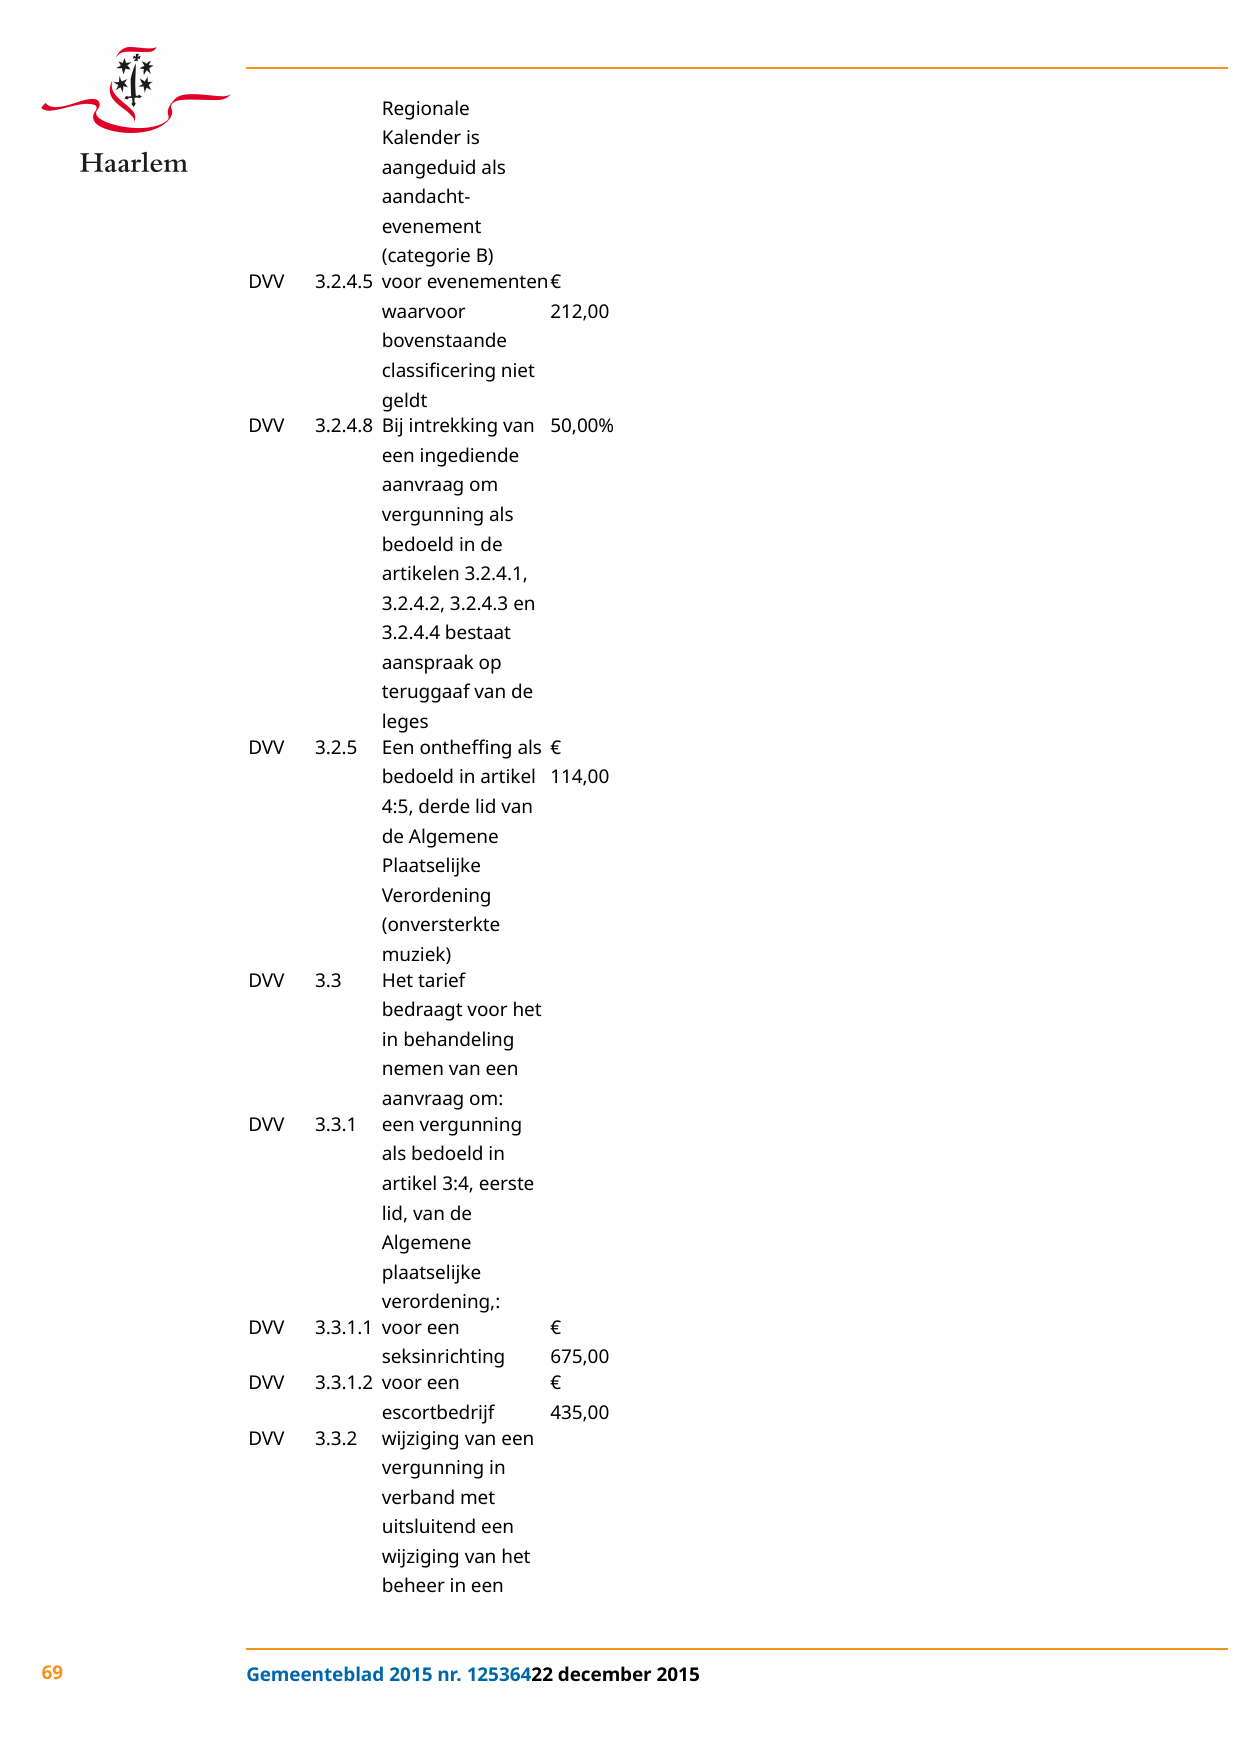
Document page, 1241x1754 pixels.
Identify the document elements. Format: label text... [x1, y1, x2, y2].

table_cell 50,00% [550, 413, 617, 734]
table_cell wijziging van een vergunning in verband met uitsluitend een wijziging van het beheer in een [382, 1425, 550, 1598]
table_cell een vergunning als bedoeld in artikel 3:4, eerste lid, van de Algemene plaatselijke verordening,: [382, 1111, 550, 1314]
table_cell DVV [248, 1425, 315, 1598]
table_cell [751, 967, 817, 1111]
table_cell Een ontheffing als bedoeld in artikel 4:5, derde lid van de Algemene Plaatselijke Verordening (onversterkte muziek) [382, 734, 550, 967]
table_cell [818, 269, 884, 412]
table_cell [751, 1314, 817, 1369]
table_cell voor een escortbedrijf [382, 1370, 550, 1425]
table_cell [884, 734, 951, 967]
table_cell [684, 1425, 751, 1598]
table_cell DVV [248, 734, 315, 967]
table_cell [1085, 269, 1152, 412]
table_cell [884, 1111, 951, 1314]
table_cell DVV [248, 967, 315, 1111]
table_cell [884, 1425, 951, 1598]
table_cell [884, 1314, 951, 1369]
table_cell [617, 95, 684, 268]
table_cell [248, 95, 315, 268]
table_cell [617, 967, 684, 1111]
table_cell [818, 1425, 884, 1598]
table_cell [818, 734, 884, 967]
table_cell [1018, 1425, 1085, 1598]
table_cell [1018, 967, 1085, 1111]
table_cell [1085, 734, 1152, 967]
table_cell € 435,00 [550, 1370, 617, 1425]
table_cell [617, 1314, 684, 1369]
table_cell [1018, 1370, 1085, 1425]
table_cell [751, 1370, 817, 1425]
table_cell [550, 95, 617, 268]
table_cell [1085, 1314, 1152, 1369]
table_cell [684, 1314, 751, 1369]
table_cell DVV [248, 1111, 315, 1314]
table_cell [684, 95, 751, 268]
table_cell [751, 413, 817, 734]
table_cell 3.3 [315, 967, 382, 1111]
table_cell [951, 1314, 1018, 1369]
table_cell DVV [248, 413, 315, 734]
table_cell DVV [248, 1370, 315, 1425]
table_cell [751, 269, 817, 412]
table_cell [1018, 1111, 1085, 1314]
table_cell [884, 95, 951, 268]
table_cell [550, 1425, 617, 1598]
table_cell [884, 967, 951, 1111]
table_cell [818, 1314, 884, 1369]
table_cell [617, 269, 684, 412]
table_cell voor een seksinrichting [382, 1314, 550, 1369]
table_cell [1085, 413, 1152, 734]
table_cell 3.2.5 [315, 734, 382, 967]
table_cell [884, 269, 951, 412]
table_cell 3.3.1.2 [315, 1370, 382, 1425]
table_cell [1018, 413, 1085, 734]
table_cell [1085, 1425, 1152, 1598]
table_cell [951, 95, 1018, 268]
table_cell [617, 1370, 684, 1425]
table_cell € 675,00 [550, 1314, 617, 1369]
table_cell [684, 269, 751, 412]
table_cell 3.2.4.5 [315, 269, 382, 412]
table_cell [1018, 1314, 1085, 1369]
table_cell [684, 734, 751, 967]
table_cell [818, 1111, 884, 1314]
table_cell [617, 1425, 684, 1598]
table_cell [550, 1111, 617, 1314]
table_cell [951, 413, 1018, 734]
table_cell [1085, 1370, 1152, 1425]
table_cell [751, 1111, 817, 1314]
table_cell [751, 95, 817, 268]
table_cell voor evenementen waarvoor bovenstaande classificering niet geldt [382, 269, 550, 412]
table_cell [1085, 95, 1152, 268]
table_cell [818, 967, 884, 1111]
table_cell [818, 413, 884, 734]
table_cell 3.3.1.1 [315, 1314, 382, 1369]
table_cell 3.2.4.8 [315, 413, 382, 734]
table_cell € 212,00 [550, 269, 617, 412]
table_cell [884, 413, 951, 734]
table_cell [1085, 967, 1152, 1111]
table_cell [951, 1425, 1018, 1598]
picture [41, 47, 231, 172]
table_cell 3.3.1 [315, 1111, 382, 1314]
table_cell [1018, 95, 1085, 268]
table_cell € 114,00 [550, 734, 617, 967]
table_cell [951, 734, 1018, 967]
table_cell [617, 734, 684, 967]
table_cell [951, 269, 1018, 412]
table_cell DVV [248, 1314, 315, 1369]
table_cell [617, 1111, 684, 1314]
table_cell [1018, 269, 1085, 412]
table_cell [951, 1111, 1018, 1314]
table_cell [818, 1370, 884, 1425]
table_cell [1085, 1111, 1152, 1314]
table_cell [951, 967, 1018, 1111]
table_cell [1018, 734, 1085, 967]
table_cell 3.3.2 [315, 1425, 382, 1598]
table_cell [684, 1370, 751, 1425]
table_cell [550, 967, 617, 1111]
table_cell [315, 95, 382, 268]
table_cell DVV [248, 269, 315, 412]
table_cell [684, 967, 751, 1111]
table_cell Regionale Kalender is aangeduid als aandacht-evenement (categorie B) [382, 95, 550, 268]
table_cell Bij intrekking van een ingediende aanvraag om vergunning als bedoeld in de artikelen 3.2.4.1, 3.2.4.2, 3.2.4.3 en 3.2.4.4 bestaat aanspraak op teruggaaf van de leges [382, 413, 550, 734]
table_cell [684, 413, 751, 734]
table_cell [751, 1425, 817, 1598]
table_cell Het tarief bedraagt voor het in behandeling nemen van een aanvraag om: [382, 967, 550, 1111]
table_cell [951, 1370, 1018, 1425]
table_cell [884, 1370, 951, 1425]
table_cell [617, 413, 684, 734]
table_cell [751, 734, 817, 967]
table_cell [818, 95, 884, 268]
table_cell [684, 1111, 751, 1314]
